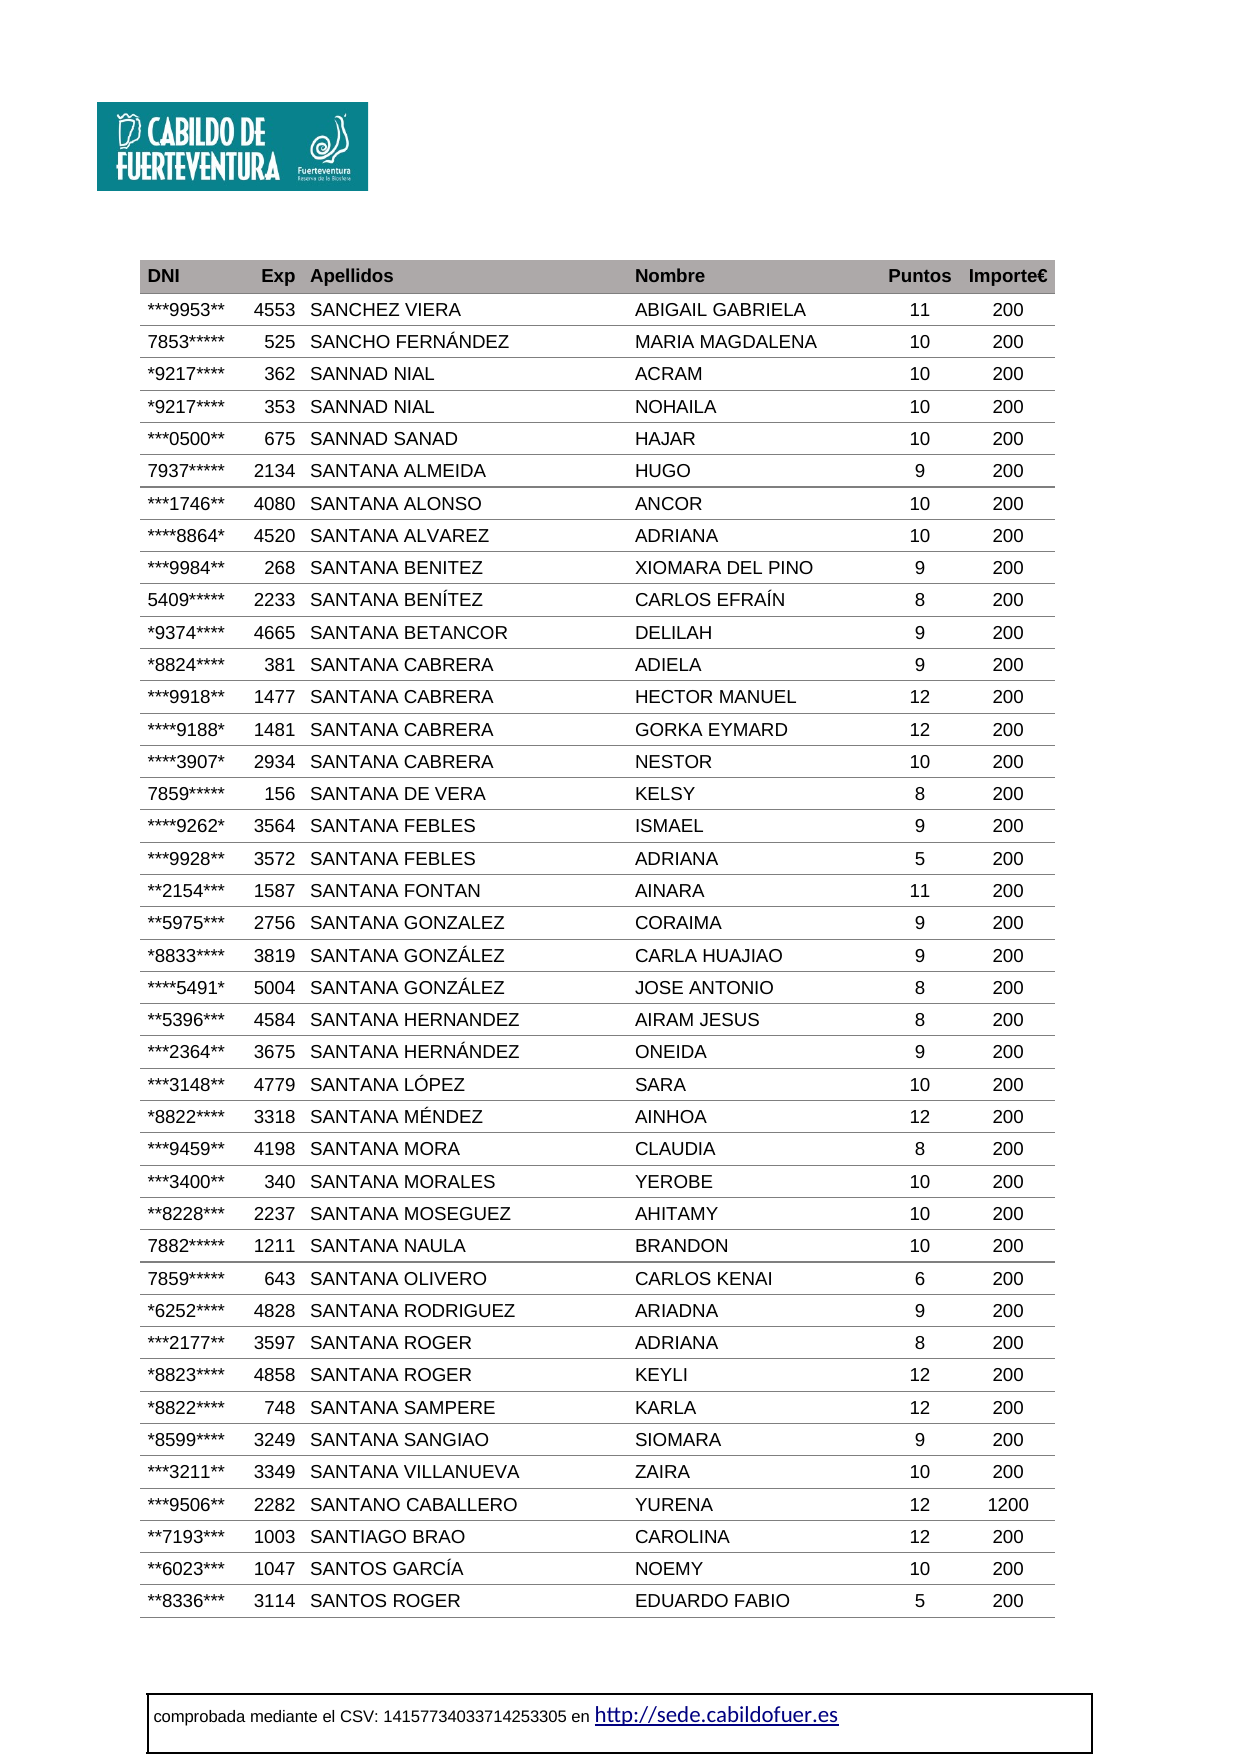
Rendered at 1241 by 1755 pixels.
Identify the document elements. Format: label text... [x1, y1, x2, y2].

table_cell 2233 [240, 584, 303, 616]
table_cell **5975*** [140, 907, 240, 938]
table_cell *8822**** [140, 1101, 240, 1132]
table_cell 10 [853, 1198, 960, 1229]
table_cell SANTOS ROGER [303, 1585, 578, 1617]
table_cell SANTANA SANGIAO [303, 1424, 578, 1455]
table_cell 200 [960, 294, 1055, 325]
table_cell 200 [960, 617, 1055, 648]
table_cell SANTANA FEBLES [303, 810, 578, 842]
table_cell SANCHO FERNÁNDEZ [303, 326, 578, 357]
table_cell 200 [960, 940, 1055, 971]
table_cell 8 [853, 1327, 960, 1358]
table_cell 3114 [240, 1585, 303, 1617]
table_cell ***9459** [140, 1133, 240, 1164]
table_cell 200 [960, 1553, 1055, 1584]
table_cell 200 [960, 972, 1055, 1003]
table_cell 200 [960, 1198, 1055, 1229]
table_cell ***9928** [140, 843, 240, 874]
table_cell 3564 [240, 810, 303, 842]
table_cell 200 [960, 358, 1055, 389]
table_cell 200 [960, 455, 1055, 486]
table_cell 675 [240, 423, 303, 454]
table_cell SANNAD SANAD [303, 423, 578, 454]
table_cell ***3148** [140, 1069, 240, 1100]
table_cell 200 [960, 714, 1055, 745]
table_cell 200 [960, 1295, 1055, 1326]
table_cell SANTANA LÓPEZ [303, 1069, 578, 1100]
table_cell 4665 [240, 617, 303, 648]
table_cell 4198 [240, 1133, 303, 1164]
table_cell ACRAM [578, 358, 853, 389]
table_cell 4520 [240, 520, 303, 551]
table_cell KARLA [578, 1392, 853, 1423]
table_cell **8228*** [140, 1198, 240, 1229]
table_cell SANTANA MORALES [303, 1166, 578, 1197]
table_cell *9217**** [140, 358, 240, 389]
table_cell 200 [960, 1004, 1055, 1035]
table_cell 3349 [240, 1456, 303, 1487]
table_cell 10 [853, 1166, 960, 1197]
table_cell 10 [853, 1230, 960, 1261]
table_cell SANNAD NIAL [303, 391, 578, 422]
table_cell 10 [853, 520, 960, 551]
table_cell 7859***** [140, 1263, 240, 1294]
table_cell SANTANA ROGER [303, 1359, 578, 1391]
table_cell 643 [240, 1263, 303, 1294]
table_cell 200 [960, 810, 1055, 842]
table_cell 200 [960, 1359, 1055, 1391]
table_cell NOHAILA [578, 391, 853, 422]
table_cell ZAIRA [578, 1456, 853, 1487]
table_cell *9217**** [140, 391, 240, 422]
table_cell 1587 [240, 875, 303, 906]
table_cell *8833**** [140, 940, 240, 971]
table_cell *9374**** [140, 617, 240, 648]
table_cell CARLA HUAJIAO [578, 940, 853, 971]
table_cell 8 [853, 1004, 960, 1035]
table_cell 3249 [240, 1424, 303, 1455]
table_cell 9 [853, 649, 960, 680]
table_cell SANCHEZ VIERA [303, 294, 578, 325]
table_cell SANTANA ALMEIDA [303, 455, 578, 486]
table_cell 340 [240, 1166, 303, 1197]
table_cell 7859***** [140, 778, 240, 809]
table_cell 1211 [240, 1230, 303, 1261]
table_cell *8822**** [140, 1392, 240, 1423]
table_cell 1047 [240, 1553, 303, 1584]
table_cell 200 [960, 746, 1055, 777]
table_cell ***2177** [140, 1327, 240, 1358]
table_cell SANTOS GARCÍA [303, 1553, 578, 1584]
table_cell 200 [960, 1327, 1055, 1358]
table_cell ONEIDA [578, 1036, 853, 1068]
table_cell SANTANA ALVAREZ [303, 520, 578, 551]
table_cell 1477 [240, 681, 303, 712]
table_cell SANTANA CABRERA [303, 681, 578, 712]
table_cell ****5491* [140, 972, 240, 1003]
table_cell 200 [960, 778, 1055, 809]
table_cell SANTANA FONTAN [303, 875, 578, 906]
table_cell 7853***** [140, 326, 240, 357]
table_cell 200 [960, 1133, 1055, 1164]
table_cell 9 [853, 1036, 960, 1068]
table_cell 4080 [240, 488, 303, 519]
table_cell ***9953** [140, 294, 240, 325]
table_cell ISMAEL [578, 810, 853, 842]
table_cell SANTANA RODRIGUEZ [303, 1295, 578, 1326]
table_cell 11 [853, 875, 960, 906]
table_cell 9 [853, 1424, 960, 1455]
table_cell 6 [853, 1263, 960, 1294]
table_cell 3572 [240, 843, 303, 874]
table_cell SANTANA NAULA [303, 1230, 578, 1261]
table_cell SANTANA ROGER [303, 1327, 578, 1358]
table_cell 200 [960, 1585, 1055, 1617]
table_cell ***0500** [140, 423, 240, 454]
table_cell MARIA MAGDALENA [578, 326, 853, 357]
table_cell 9 [853, 810, 960, 842]
table_cell ****8864* [140, 520, 240, 551]
table_cell *8823**** [140, 1359, 240, 1391]
table_cell 200 [960, 1521, 1055, 1552]
table_cell 200 [960, 326, 1055, 357]
table_cell 200 [960, 1230, 1055, 1261]
table_cell ABIGAIL GABRIELA [578, 294, 853, 325]
table_cell ***1746** [140, 488, 240, 519]
table_cell 200 [960, 488, 1055, 519]
table_cell 200 [960, 1069, 1055, 1100]
table_cell 200 [960, 391, 1055, 422]
table_cell *8599**** [140, 1424, 240, 1455]
table_cell 200 [960, 649, 1055, 680]
table_cell CARLOS EFRAÍN [578, 584, 853, 616]
table_cell 5 [853, 1585, 960, 1617]
table_cell SANTANA ALONSO [303, 488, 578, 519]
table_cell SANTANO CABALLERO [303, 1489, 578, 1520]
table_cell 10 [853, 423, 960, 454]
table_cell CORAIMA [578, 907, 853, 938]
table_cell 200 [960, 1036, 1055, 1068]
table_cell SANTANA GONZALEZ [303, 907, 578, 938]
table_cell ***3211** [140, 1456, 240, 1487]
table_cell GORKA EYMARD [578, 714, 853, 745]
table_cell SIOMARA [578, 1424, 853, 1455]
table_cell 2282 [240, 1489, 303, 1520]
table_header Importe€ [960, 260, 1055, 293]
table_cell ***3400** [140, 1166, 240, 1197]
table_cell NOEMY [578, 1553, 853, 1584]
table_cell 3318 [240, 1101, 303, 1132]
table_cell CARLOS KENAI [578, 1263, 853, 1294]
table_cell 362 [240, 358, 303, 389]
table_cell 10 [853, 1456, 960, 1487]
table_cell 7882***** [140, 1230, 240, 1261]
table_cell 10 [853, 1069, 960, 1100]
table_cell 4858 [240, 1359, 303, 1391]
table_cell 4553 [240, 294, 303, 325]
table_cell ***9984** [140, 552, 240, 583]
table_cell 12 [853, 1359, 960, 1391]
table_cell 8 [853, 1133, 960, 1164]
table_cell 525 [240, 326, 303, 357]
table_cell ARIADNA [578, 1295, 853, 1326]
table_cell 10 [853, 326, 960, 357]
table_cell 9 [853, 552, 960, 583]
table_cell CAROLINA [578, 1521, 853, 1552]
table_cell 1200 [960, 1489, 1055, 1520]
table_cell ADRIANA [578, 843, 853, 874]
table_cell SANTANA BENITEZ [303, 552, 578, 583]
table_cell ****9262* [140, 810, 240, 842]
table_cell 1481 [240, 714, 303, 745]
table_cell 200 [960, 1456, 1055, 1487]
table_cell 200 [960, 1424, 1055, 1455]
table_cell 10 [853, 488, 960, 519]
table_cell 156 [240, 778, 303, 809]
table_cell 10 [853, 746, 960, 777]
table_cell SANTANA DE VERA [303, 778, 578, 809]
table_cell HUGO [578, 455, 853, 486]
table_cell SANTANA SAMPERE [303, 1392, 578, 1423]
table_cell DELILAH [578, 617, 853, 648]
table_cell 200 [960, 1263, 1055, 1294]
table_cell YEROBE [578, 1166, 853, 1197]
table_header Puntos [853, 260, 960, 293]
table_cell SANTANA GONZÁLEZ [303, 940, 578, 971]
table_cell SANTANA CABRERA [303, 714, 578, 745]
table_cell YURENA [578, 1489, 853, 1520]
table_cell SANTANA BENÍTEZ [303, 584, 578, 616]
table_cell 9 [853, 1295, 960, 1326]
table_cell SANTANA FEBLES [303, 843, 578, 874]
table_cell 9 [853, 907, 960, 938]
table_cell 4828 [240, 1295, 303, 1326]
table_cell JOSE ANTONIO [578, 972, 853, 1003]
table_cell CLAUDIA [578, 1133, 853, 1164]
table_cell 3597 [240, 1327, 303, 1358]
table_cell AIRAM JESUS [578, 1004, 853, 1035]
table_header DNI [140, 260, 240, 293]
table_cell 200 [960, 1392, 1055, 1423]
table_cell 12 [853, 1521, 960, 1552]
table_cell 200 [960, 843, 1055, 874]
table_cell SANTIAGO BRAO [303, 1521, 578, 1552]
table_cell **2154*** [140, 875, 240, 906]
table_cell 200 [960, 907, 1055, 938]
table_cell **8336*** [140, 1585, 240, 1617]
table_cell 353 [240, 391, 303, 422]
table_cell 268 [240, 552, 303, 583]
table_cell 3819 [240, 940, 303, 971]
table_cell SANTANA CABRERA [303, 746, 578, 777]
table_cell ANCOR [578, 488, 853, 519]
table_cell 2237 [240, 1198, 303, 1229]
table_cell AINARA [578, 875, 853, 906]
table_cell ***9918** [140, 681, 240, 712]
table_cell EDUARDO FABIO [578, 1585, 853, 1617]
table_cell 200 [960, 423, 1055, 454]
table_cell 748 [240, 1392, 303, 1423]
table_cell SANTANA MORA [303, 1133, 578, 1164]
table_cell **7193*** [140, 1521, 240, 1552]
table_cell 8 [853, 778, 960, 809]
table_cell 10 [853, 1553, 960, 1584]
table_cell 200 [960, 520, 1055, 551]
table_cell 12 [853, 1392, 960, 1423]
table_cell 9 [853, 455, 960, 486]
table_cell SANTANA HERNANDEZ [303, 1004, 578, 1035]
table_cell SANNAD NIAL [303, 358, 578, 389]
table_cell 200 [960, 552, 1055, 583]
table_cell NESTOR [578, 746, 853, 777]
table_cell SANTANA MOSEGUEZ [303, 1198, 578, 1229]
table_cell 5 [853, 843, 960, 874]
table_cell 2134 [240, 455, 303, 486]
table_cell 200 [960, 875, 1055, 906]
table_cell HAJAR [578, 423, 853, 454]
table_cell 11 [853, 294, 960, 325]
table_cell 10 [853, 391, 960, 422]
table_cell 200 [960, 681, 1055, 712]
table_cell SANTANA CABRERA [303, 649, 578, 680]
table_cell 200 [960, 584, 1055, 616]
table_cell SANTANA BETANCOR [303, 617, 578, 648]
table_cell KELSY [578, 778, 853, 809]
table_cell AHITAMY [578, 1198, 853, 1229]
table_cell 8 [853, 584, 960, 616]
table_cell 3675 [240, 1036, 303, 1068]
table_cell 1003 [240, 1521, 303, 1552]
table_header Apellidos [303, 260, 578, 293]
table_cell ADRIANA [578, 520, 853, 551]
table_cell 5409***** [140, 584, 240, 616]
table_cell ****3907* [140, 746, 240, 777]
table_cell 4584 [240, 1004, 303, 1035]
table_cell 200 [960, 1101, 1055, 1132]
table_cell 8 [853, 972, 960, 1003]
table_cell 12 [853, 1489, 960, 1520]
table_cell HECTOR MANUEL [578, 681, 853, 712]
table_cell **6023*** [140, 1553, 240, 1584]
table_cell 5004 [240, 972, 303, 1003]
table_cell *6252**** [140, 1295, 240, 1326]
table_cell 10 [853, 358, 960, 389]
table_cell 12 [853, 681, 960, 712]
table_cell SANTANA VILLANUEVA [303, 1456, 578, 1487]
table_cell 12 [853, 1101, 960, 1132]
table_cell XIOMARA DEL PINO [578, 552, 853, 583]
table_cell SANTANA OLIVERO [303, 1263, 578, 1294]
table_cell AINHOA [578, 1101, 853, 1132]
table_cell *8824**** [140, 649, 240, 680]
table_cell 381 [240, 649, 303, 680]
table_cell ADRIANA [578, 1327, 853, 1358]
table_cell BRANDON [578, 1230, 853, 1261]
table_cell KEYLI [578, 1359, 853, 1391]
table_cell SANTANA HERNÁNDEZ [303, 1036, 578, 1068]
table_cell ***9506** [140, 1489, 240, 1520]
table_cell SANTANA GONZÁLEZ [303, 972, 578, 1003]
table_cell ADIELA [578, 649, 853, 680]
table_cell ****9188* [140, 714, 240, 745]
table_header Exp [240, 260, 303, 293]
table_cell 4779 [240, 1069, 303, 1100]
table_cell **5396*** [140, 1004, 240, 1035]
table_cell 2756 [240, 907, 303, 938]
table_cell 2934 [240, 746, 303, 777]
table_cell SANTANA MÉNDEZ [303, 1101, 578, 1132]
table_cell 9 [853, 617, 960, 648]
table_cell 12 [853, 714, 960, 745]
table_cell 9 [853, 940, 960, 971]
table_cell 7937***** [140, 455, 240, 486]
table_cell 200 [960, 1166, 1055, 1197]
table_cell SARA [578, 1069, 853, 1100]
table_cell ***2364** [140, 1036, 240, 1068]
table_header Nombre [578, 260, 853, 293]
